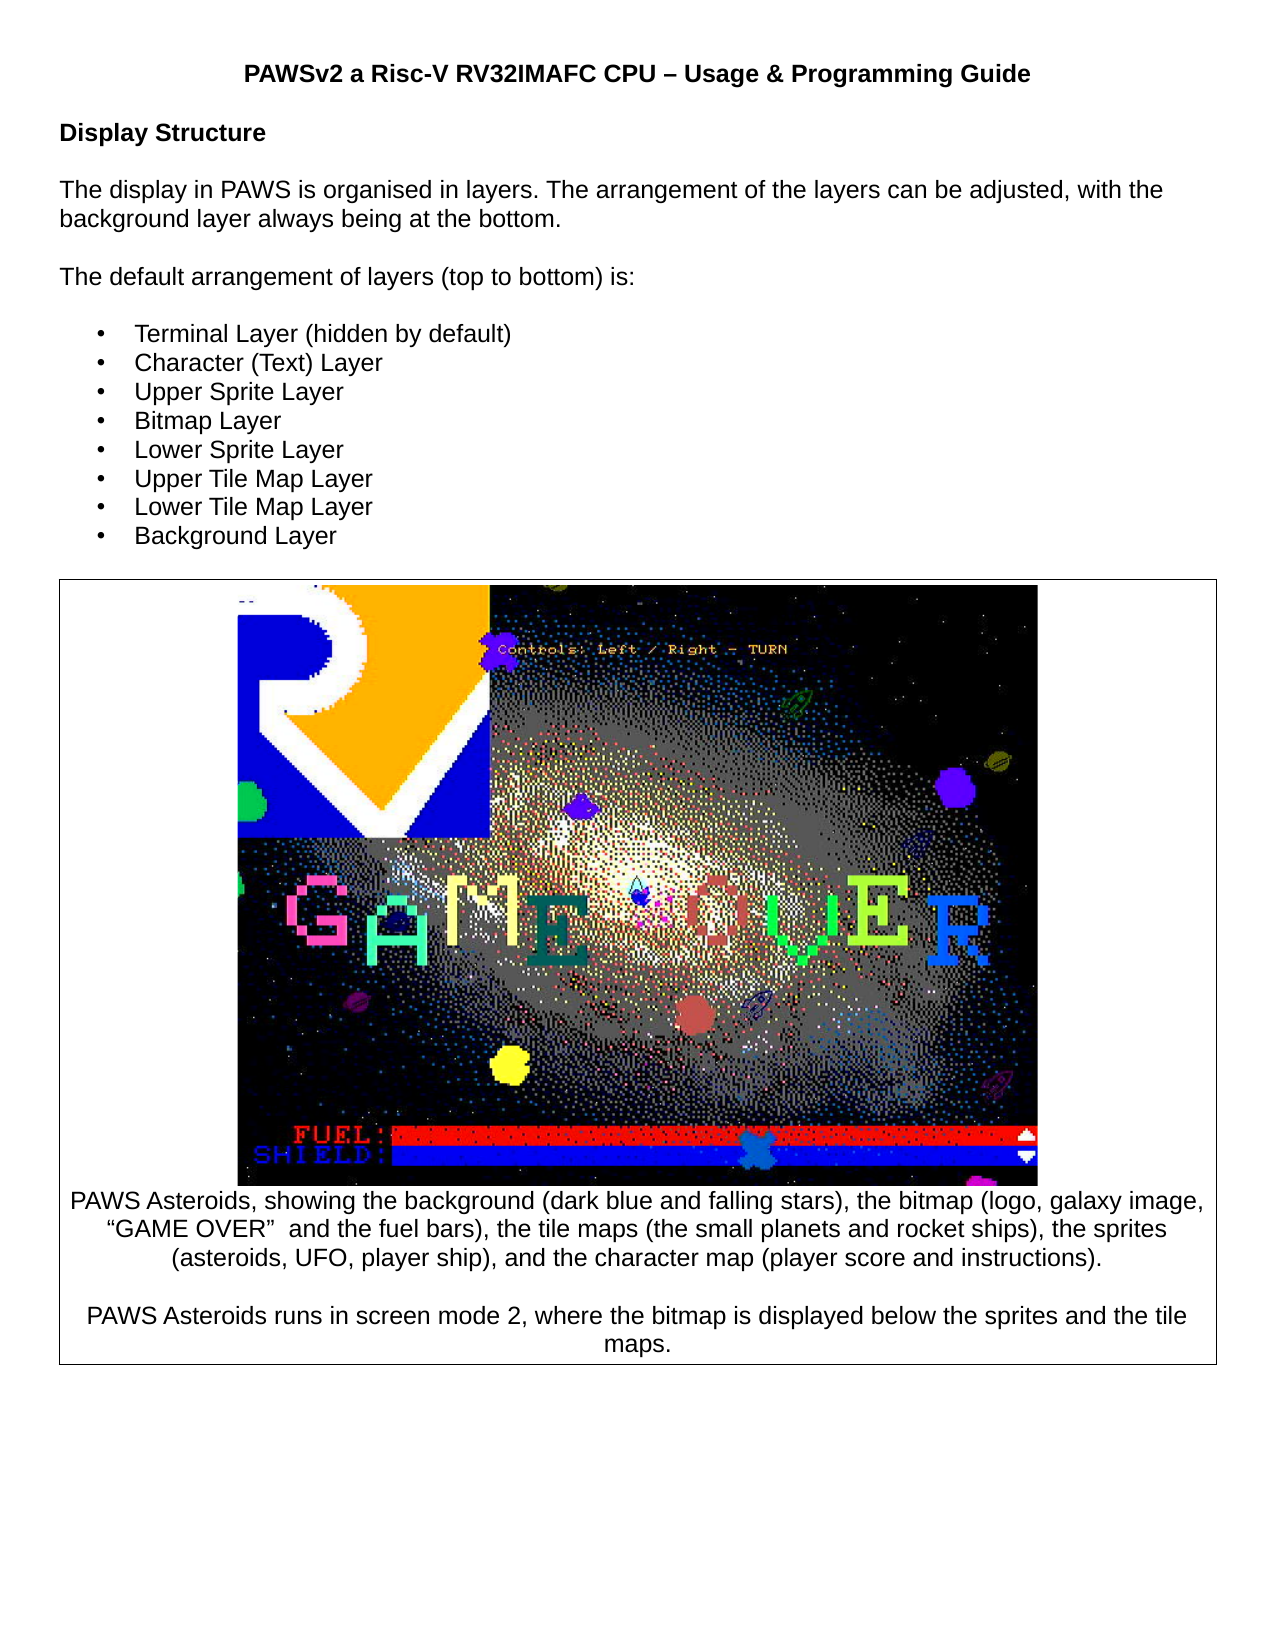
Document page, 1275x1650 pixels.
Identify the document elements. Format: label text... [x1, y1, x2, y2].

picture [237, 585, 1038, 1186]
list Upper Tile Map Layer [97, 463, 1216, 492]
text Display Structure [59, 118, 1216, 147]
table_header PAWS Asteroids, showing the background (dark blue and falling stars), the bitmap (logo, galaxy image, “GAME OVER” and the fuel bars), the tile maps (the small planets and rocket ships), the sprites (asteroids, UFO, player ship), and the character map (player score and instructions). PAWS Asteroids runs in screen mode 2, where the bitmap is displayed below the sprites and the tile maps. [60, 580, 1216, 1364]
list Lower Sprite Layer [97, 435, 1216, 463]
list Character (Text) Layer [97, 348, 1216, 377]
list Upper Sprite Layer [97, 377, 1216, 406]
list Background Layer [97, 521, 1216, 550]
text The default arrangement of layers (top to bottom) is: [59, 262, 1216, 291]
list Terminal Layer (hidden by default) [97, 319, 1216, 348]
list Lower Tile Map Layer [97, 492, 1216, 521]
list Bitmap Layer [97, 406, 1216, 435]
text The display in PAWS is organised in layers. The arrangement of the layers can be adjusted, with the background layer always being at the bottom. [59, 176, 1216, 233]
